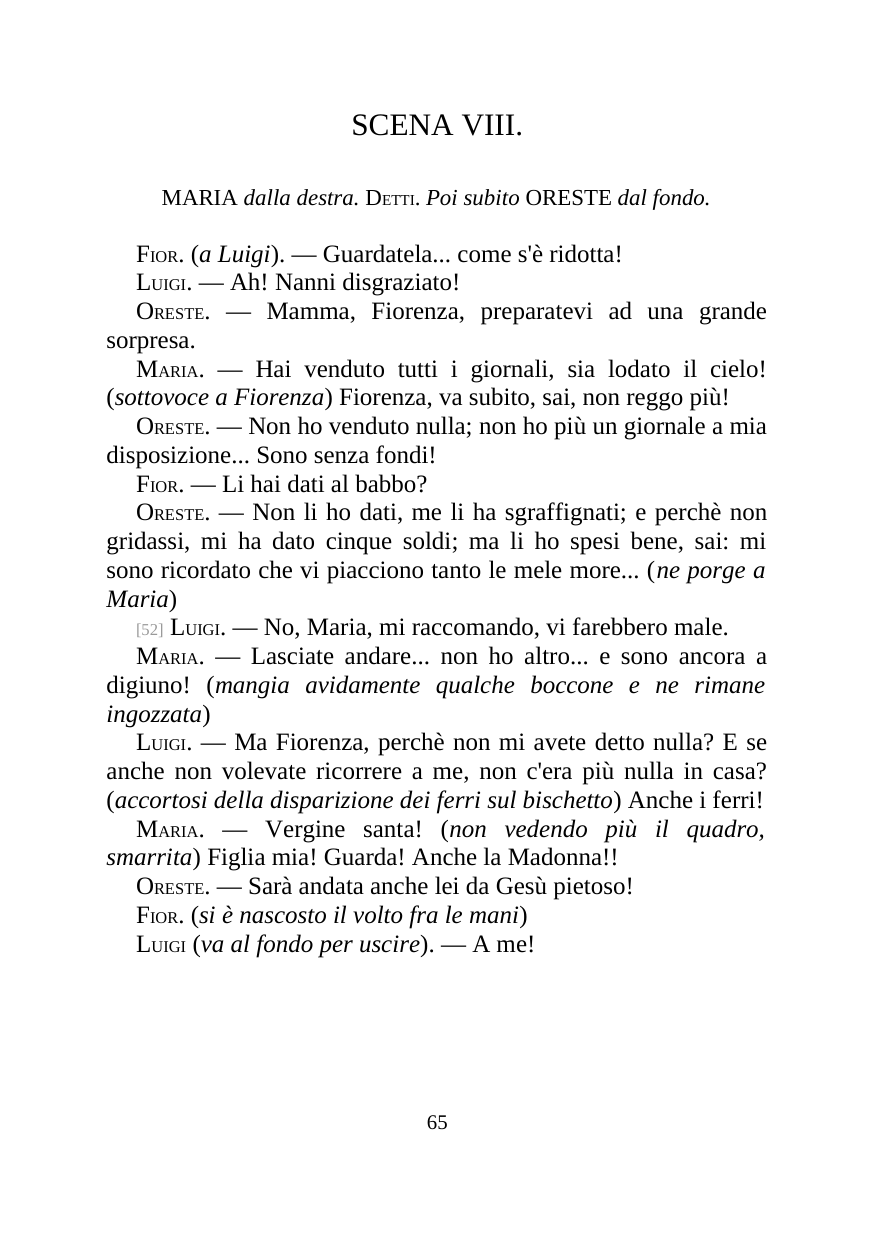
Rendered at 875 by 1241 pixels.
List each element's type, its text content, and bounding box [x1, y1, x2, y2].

text Oreste. — Sarà andata anche lei da Gesù pietoso! [106, 871, 768, 900]
text Fior. — Li hai dati al babbo? [106, 469, 768, 497]
text Maria. — Vergine santa! (non vedendo più il quadro, smarrita) Figlia mia! Guarda! Anche la Madonna!! [106, 814, 768, 871]
text Maria. — Hai venduto tutti i giornali, sia lodato il cielo! (sottovoce a Fiorenza) Fiorenza, va subito, sai, non reggo più! [106, 354, 768, 411]
text Maria. — Lasciate andare... non ho altro... e sono ancora a digiuno! (mangia avidamente qualche boccone e ne rimane ingozzata) [106, 641, 768, 727]
text Oreste. — Non li ho dati, me li ha sgraffignati; e perchè non gridassi, mi ha dato cinque soldi; ma li ho spesi bene, sai: mi sono ricordato che vi piacciono tanto le mele more... (ne porge a Maria) [106, 497, 768, 612]
text Luigi (va al fondo per uscire). — A me! [106, 929, 768, 957]
text Oreste. — Non ho venduto nulla; non ho più un giornale a mia disposizione... Sono senza fondi! [106, 411, 768, 469]
text Luigi. — Ah! Nanni disgraziato! [106, 267, 768, 296]
text Oreste. — Mamma, Fiorenza, preparatevi ad una grande sorpresa. [106, 296, 768, 354]
text Fior. (a Luigi). — Guardatela... come s'è ridotta! [106, 239, 768, 267]
text MARIA dalla destra. Detti. Poi subito ORESTE dal fondo. [106, 183, 768, 210]
text Luigi. — Ma Fiorenza, perchè non mi avete detto nulla? E se anche non volevate ricorrere a me, non c'era più nulla in casa? (accortosi della disparizione dei ferri sul bischetto) Anche i ferri! [106, 727, 768, 814]
text Fior. (si è nascosto il volto fra le mani) [106, 900, 768, 929]
subtitle SCENA VIII. [106, 106, 768, 142]
text [52] Luigi. — No, Maria, mi raccomando, vi farebbero male. [106, 612, 768, 641]
